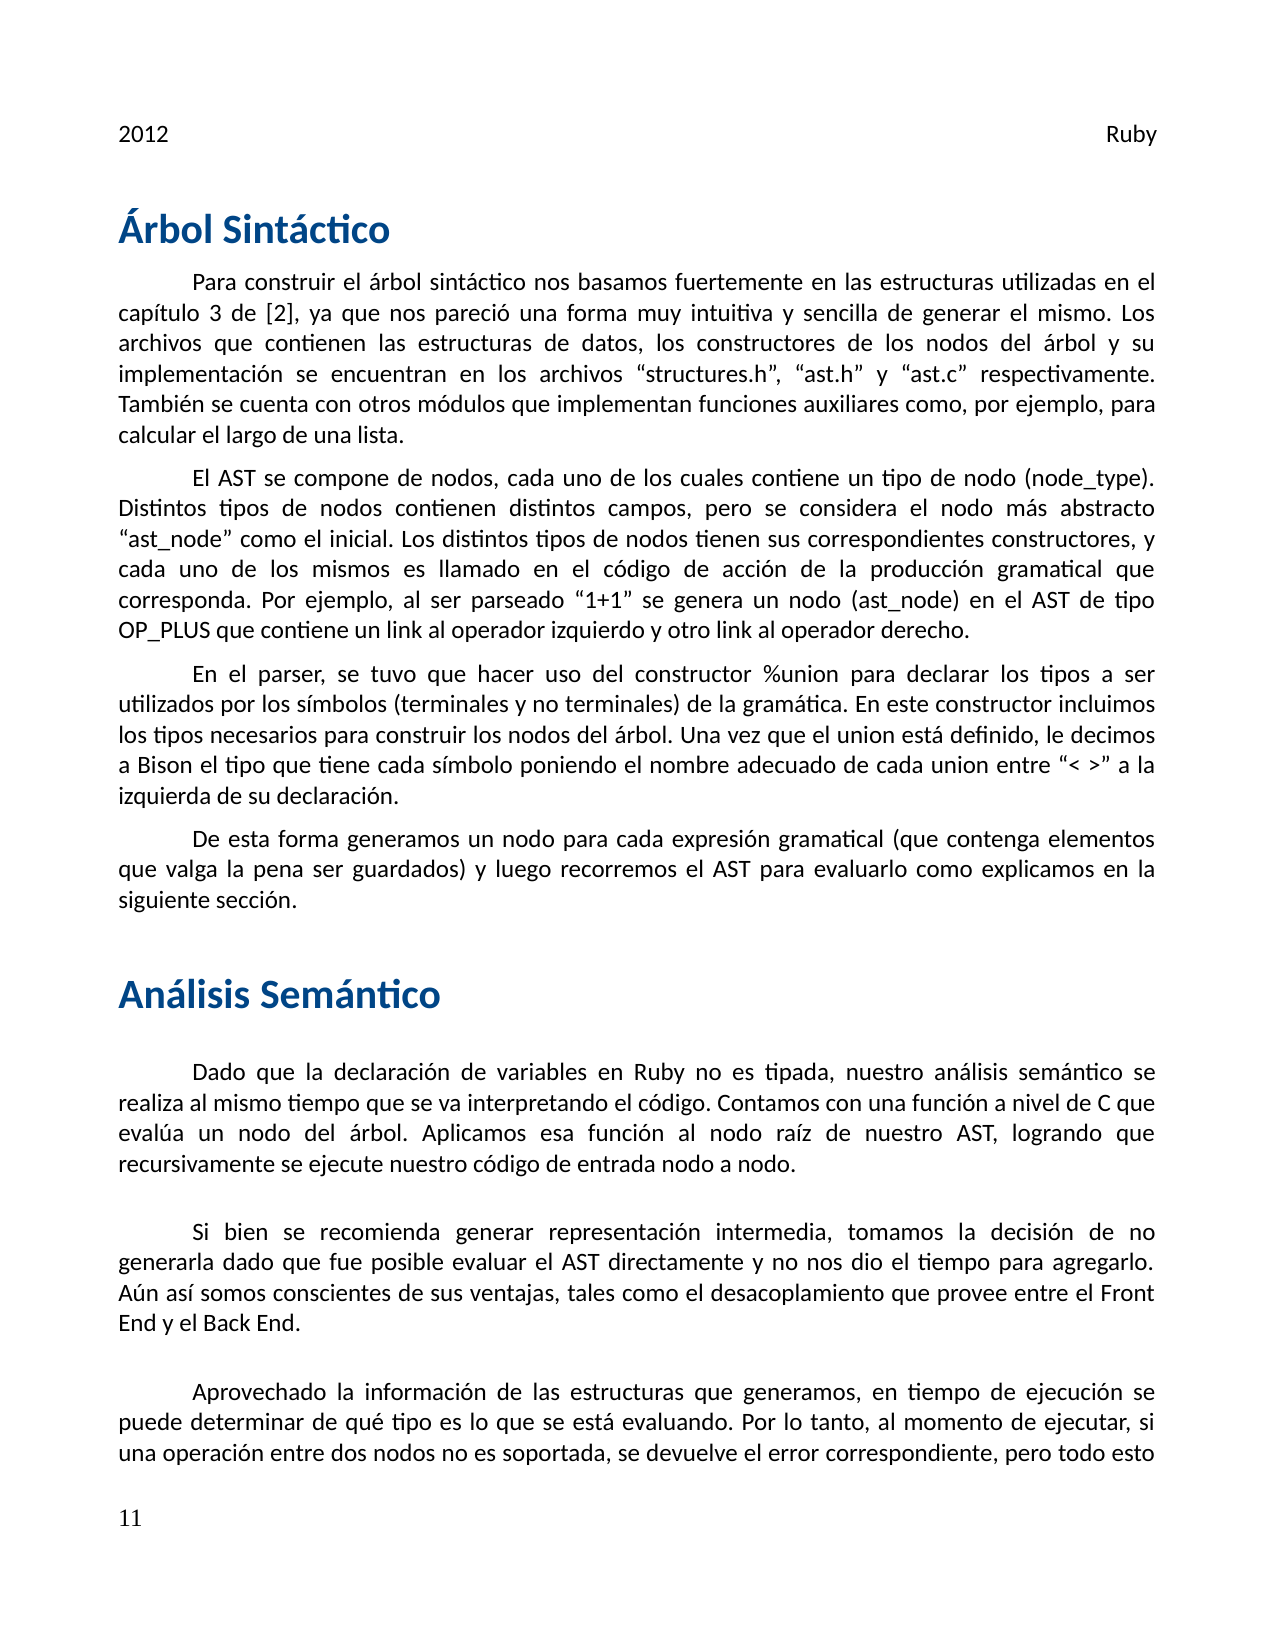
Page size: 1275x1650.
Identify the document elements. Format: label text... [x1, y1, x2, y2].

text De esta forma generamos un nodo para cada expresión gramatical (que contenga elementos que valga la pena ser guardados) y luego recorremos el AST para evaluarlo como explicamos en la siguiente sección. [118, 823, 1157, 914]
text Aprovechado la información de las estructuras que generamos, en tiempo de ejecución se puede determinar de qué tipo es lo que se está evaluando. Por lo tanto, al momento de ejecutar, si una operación entre dos nodos no es soportada, se devuelve el error correspondiente, pero todo esto [118, 1376, 1157, 1467]
text Dado que la declaración de variables en Ruby no es tipada, nuestro análisis semántico se realiza al mismo tiempo que se va interpretando el código. Contamos con una función a nivel de C que evalúa un nodo del árbol. Aplicamos esa función al nodo raíz de nuestro AST, logrando que recursivamente se ejecute nuestro código de entrada nodo a nodo. [118, 1056, 1157, 1178]
text En el parser, se tuvo que hacer uso del constructor %union para declarar los tipos a ser utilizados por los símbolos (terminales y no terminales) de la gramática. En este constructor incluimos los tipos necesarios para construir los nodos del árbol. Una vez que el union está definido, le decimos a Bison el tipo que tiene cada símbolo poniendo el nombre adecuado de cada union entre “< >” a la izquierda de su declaración. [118, 658, 1157, 810]
text Análisis Semántico [118, 968, 1157, 1019]
text Si bien se recomienda generar representación intermedia, tomamos la decisión de no generarla dado que fue posible evaluar el AST directamente y no nos dio el tiempo para agregarlo. Aún así somos conscientes de sus ventajas, tales como el desacoplamiento que provee entre el Front End y el Back End. [118, 1216, 1157, 1338]
subtitle Árbol Sintáctico [118, 203, 1157, 254]
text El AST se compone de nodos, cada uno de los cuales contiene un tipo de nodo (node_type). Distintos tipos de nodos contienen distintos campos, pero se considera el nodo más abstracto “ast_node” como el inicial. Los distintos tipos de nodos tienen sus correspondientes constructores, y cada uno de los mismos es llamado en el código de acción de la producción gramatical que corresponda. Por ejemplo, al ser parseado “1+1” se genera un nodo (ast_node) en el AST de tipo OP_PLUS que contiene un link al operador izquierdo y otro link al operador derecho. [118, 462, 1157, 645]
text Para construir el árbol sintáctico nos basamos fuertemente en las estructuras utilizadas en el capítulo 3 de [2], ya que nos pareció una forma muy intuitiva y sencilla de generar el mismo. Los archivos que contienen las estructuras de datos, los constructores de los nodos del árbol y su implementación se encuentran en los archivos “structures.h”, “ast.h” y “ast.c” respectivamente. También se cuenta con otros módulos que implementan funciones auxiliares como, por ejemplo, para calcular el largo de una lista. [118, 266, 1157, 449]
